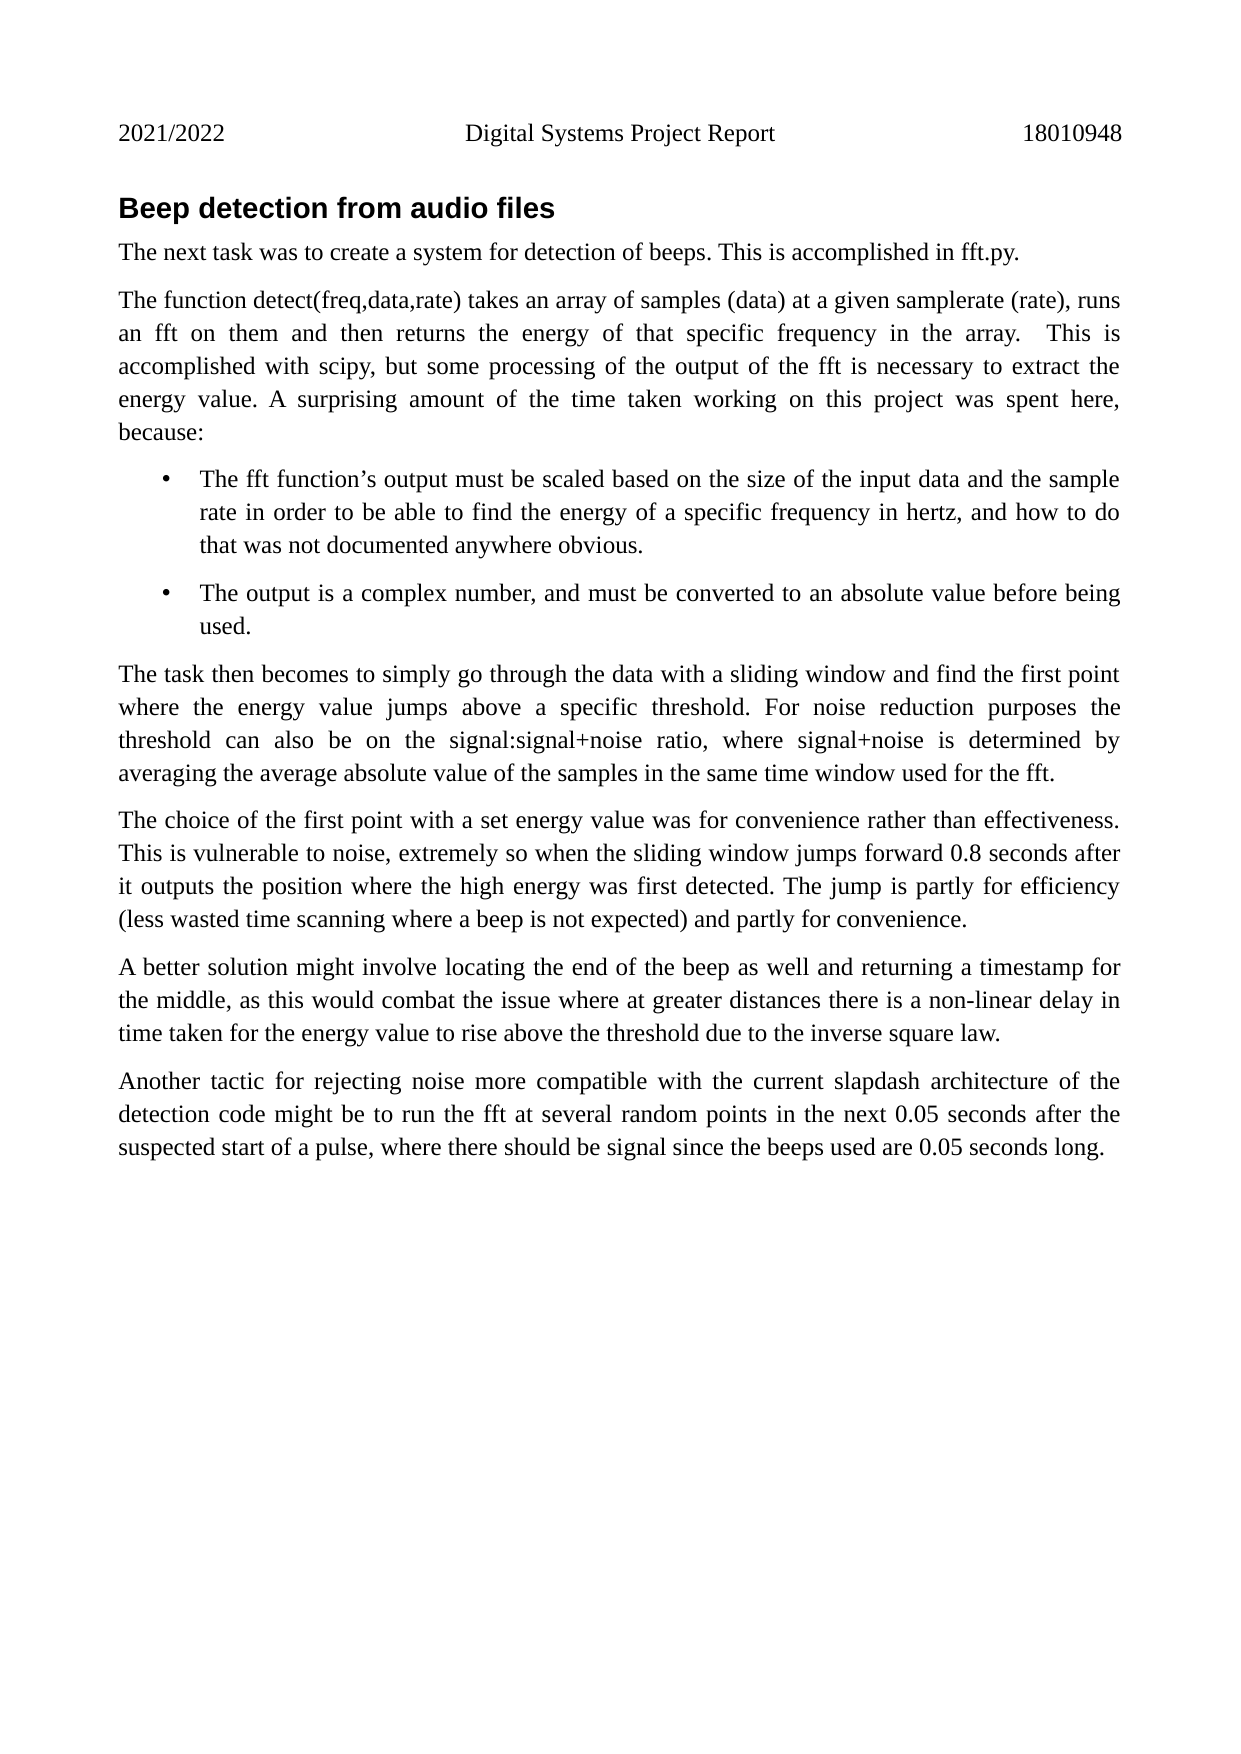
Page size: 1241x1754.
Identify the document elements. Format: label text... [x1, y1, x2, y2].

text Another tactic for rejecting noise more compatible with the current slapdash architecture of the detection code might be to run the fft at several random points in the next 0.05 seconds after the suspected start of a pulse, where there should be signal since the beeps used are 0.05 seconds long. [118, 1066, 1122, 1161]
text The function detect(freq,data,rate) takes an array of samples (data) at a given samplerate (rate), runs an fft on them and then returns the energy of that specific frequency in the array. This is accomplished with scipy, but some processing of the output of the fft is necessary to extract the energy value. A surprising amount of the time taken working on this project was spent here, because: [118, 285, 1122, 446]
text The choice of the first point with a set energy value was for convenience rather than effectiveness. This is vulnerable to noise, extremely so when the sliding window jumps forward 0.8 seconds after it outputs the position where the high energy was first detected. The jump is partly for efficiency (less wasted time scanning where a beep is not expected) and partly for convenience. [118, 805, 1122, 933]
text A better solution might involve locating the end of the beep as well and returning a timestamp for the middle, as this would combat the issue where at greater distances there is a non-linear delay in time taken for the energy value to rise above the threshold due to the inverse square law. [118, 952, 1122, 1047]
subtitle Beep detection from audio files [118, 191, 1122, 225]
list The output is a complex number, and must be converted to an absolute value before being used. [162, 578, 1122, 640]
text The next task was to create a system for detection of beeps. This is accomplished in fft.py. [118, 237, 1122, 266]
text The task then becomes to simply go through the data with a sliding window and find the first point where the energy value jumps above a specific threshold. For noise reduction purposes the threshold can also be on the signal:signal+noise ratio, where signal+noise is determined by averaging the average absolute value of the samples in the same time window used for the fft. [118, 659, 1122, 787]
list The fft function’s output must be scaled based on the size of the input data and the sample rate in order to be able to find the energy of a specific frequency in hertz, and how to do that was not documented anywhere obvious. [162, 464, 1122, 559]
